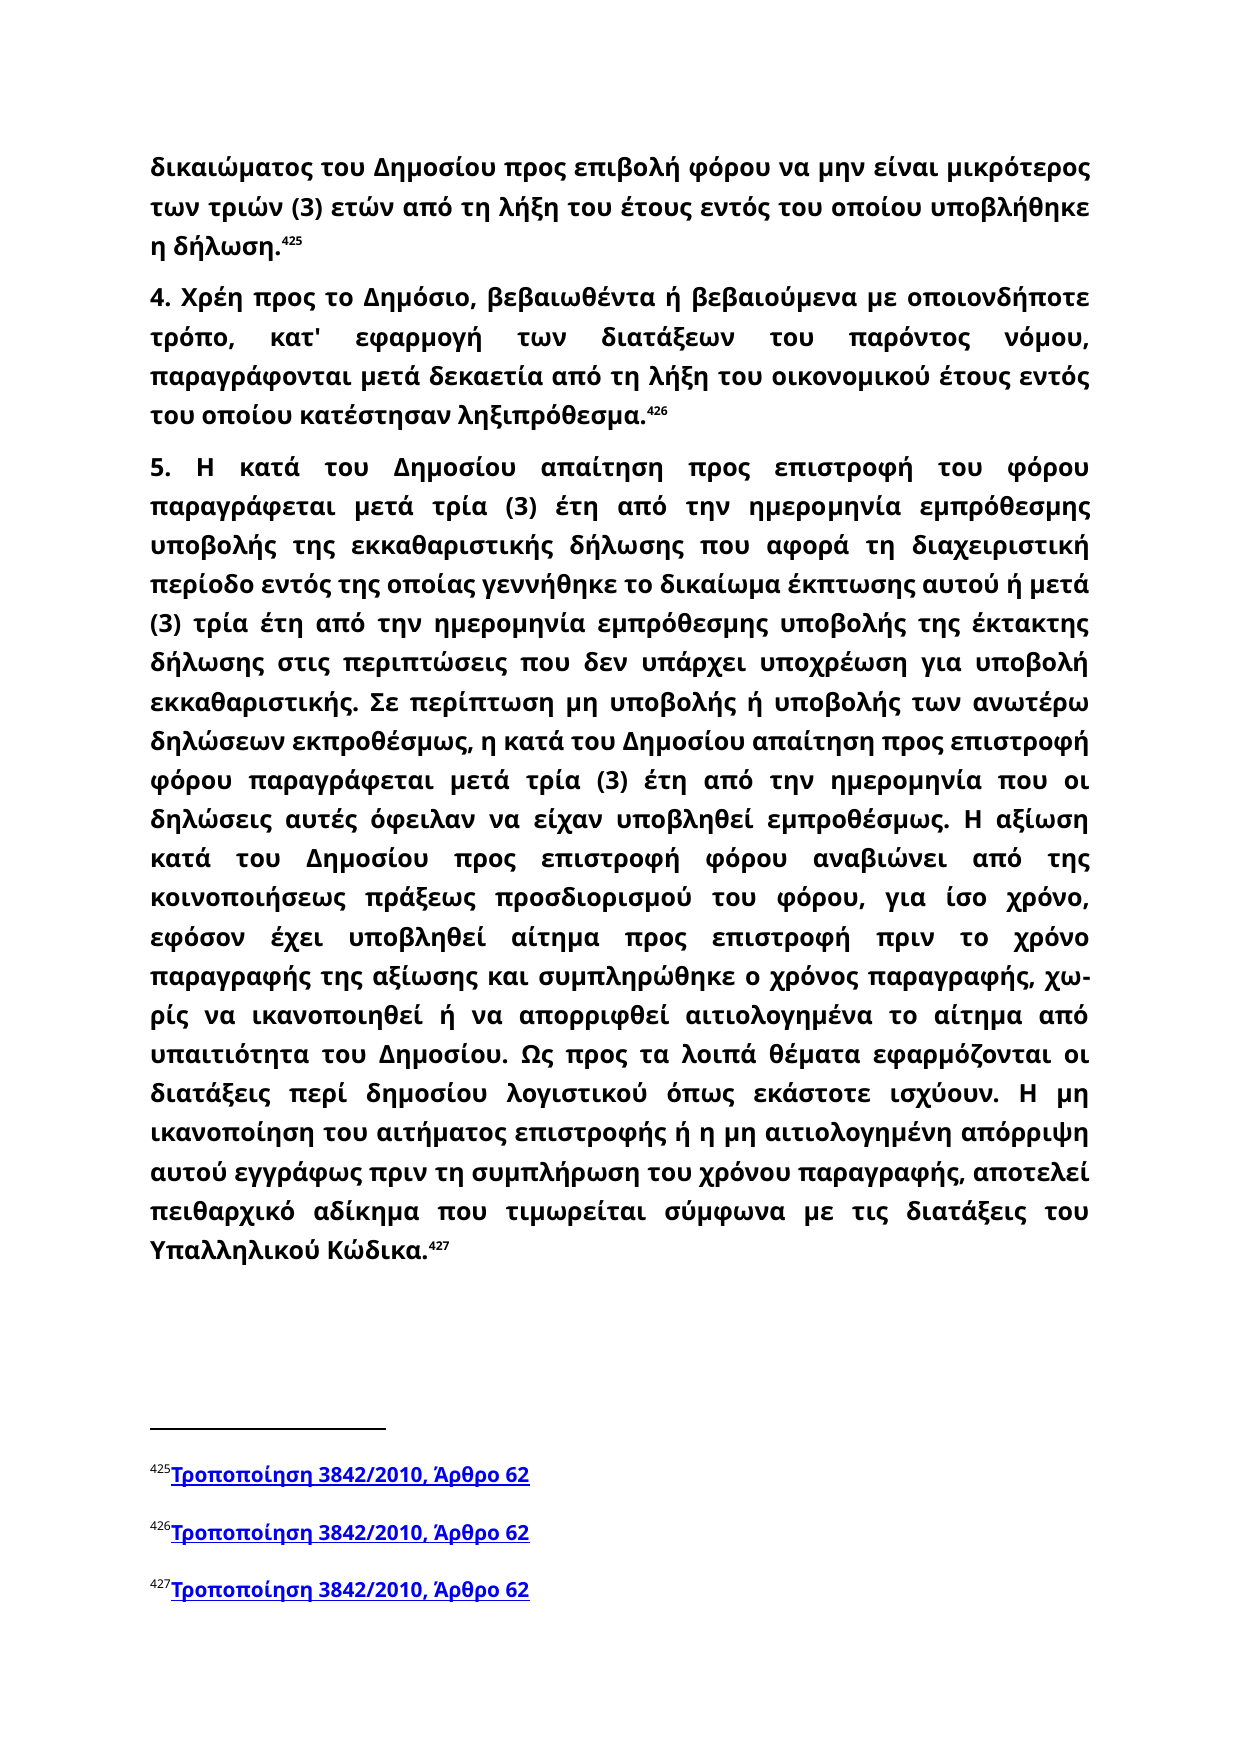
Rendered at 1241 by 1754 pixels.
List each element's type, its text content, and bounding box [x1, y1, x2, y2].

text Τροποποίηση 3842/2010, Άρθρο 62 [150, 1460, 1090, 1489]
text Τροποποίηση 3842/2010, Άρθρο 62 [150, 1518, 1090, 1546]
text 5. Η κατά του Δημοσίου απαίτηση προς επιστροφή του φόρου παραγράφεται μετά τρία (3) έτη από την ημερο­μηνία εμπρόθεσμης υποβολής της εκκαθαριστικής δήλω­σης που αφορά τη διαχειριστική περίοδο εντός της οποί­ας γεννήθηκε το δικαίωμα έκπτωσης αυτού ή μετά (3) τρία έτη από την ημερομηνία εμπρόθεσμης υποβολής της έκτακτης δήλωσης στις περιπτώσεις που δεν υπάρχει υποχρέωση για υποβολή εκκαθαριστικής. Σε περί­πτωση μη υποβολής ή υποβολής των ανωτέρω δηλώσεων εκπροθέσμως, η κατά του Δημοσίου απαίτηση προς επιστροφή φόρου παραγράφεται μετά τρία (3) έτη από την ημερομηνία που οι δηλώσεις αυτές όφειλαν να είχαν υποβληθεί εμπροθέσμως. Η αξίωση κατά του Δημοσίου προς επιστροφή φόρου αναβιώνει από της κοινοποιήσεως πράξεως προσδιορι­σμού του φόρου, για ίσο χρόνο, εφόσον έχει υποβληθεί αίτημα προς επιστροφή πριν το χρόνο παραγραφής της αξίωσης και συμπληρώθηκε ο χρόνος παραγραφής, χω­ρίς να ικανοποιηθεί ή να απορριφθεί αιτιολογημένα το αίτημα από υπαιτιότητα του Δημοσίου. Ως προς τα λοιπά θέματα εφαρμόζονται οι διατάξεις περί δημοσίου λογιστικού όπως εκάστοτε ισχύουν. Η μη ικανοποίηση του αιτήματος επιστροφής ή η μη αιτιολογημένη απόρριψη αυτού εγγράφως πριν τη συμπλήρωση του χρόνου παραγραφής, αποτελεί πειθαρχι­κό αδίκημα που τιμωρείται σύμφωνα με τις διατάξεις του Υπαλληλικού Κώδικα. [150, 449, 1090, 1267]
text 4. Χρέη προς το Δημόσιο, βεβαιωθέντα ή βεβαιούμενα με οποιονδήποτε τρόπο, κατ' εφαρμογή των διατάξεων του παρόντος νόμου, παραγράφονται μετά δεκαετία από τη λήξη του οικονομικού έτους εντός του οποίου κατέ­στησαν ληξιπρόθεσμα. [150, 280, 1090, 432]
text Τροποποίηση 3842/2010, Άρθρο 62 [150, 1576, 1090, 1604]
text δικαιώματος του Δημοσίου προς επιβο­λή φόρου να μην είναι μικρότερος των τριών (3) ετών α­πό τη λήξη του έτους εντός του οποίου υποβλήθηκε η δήλωση. [150, 150, 1090, 262]
